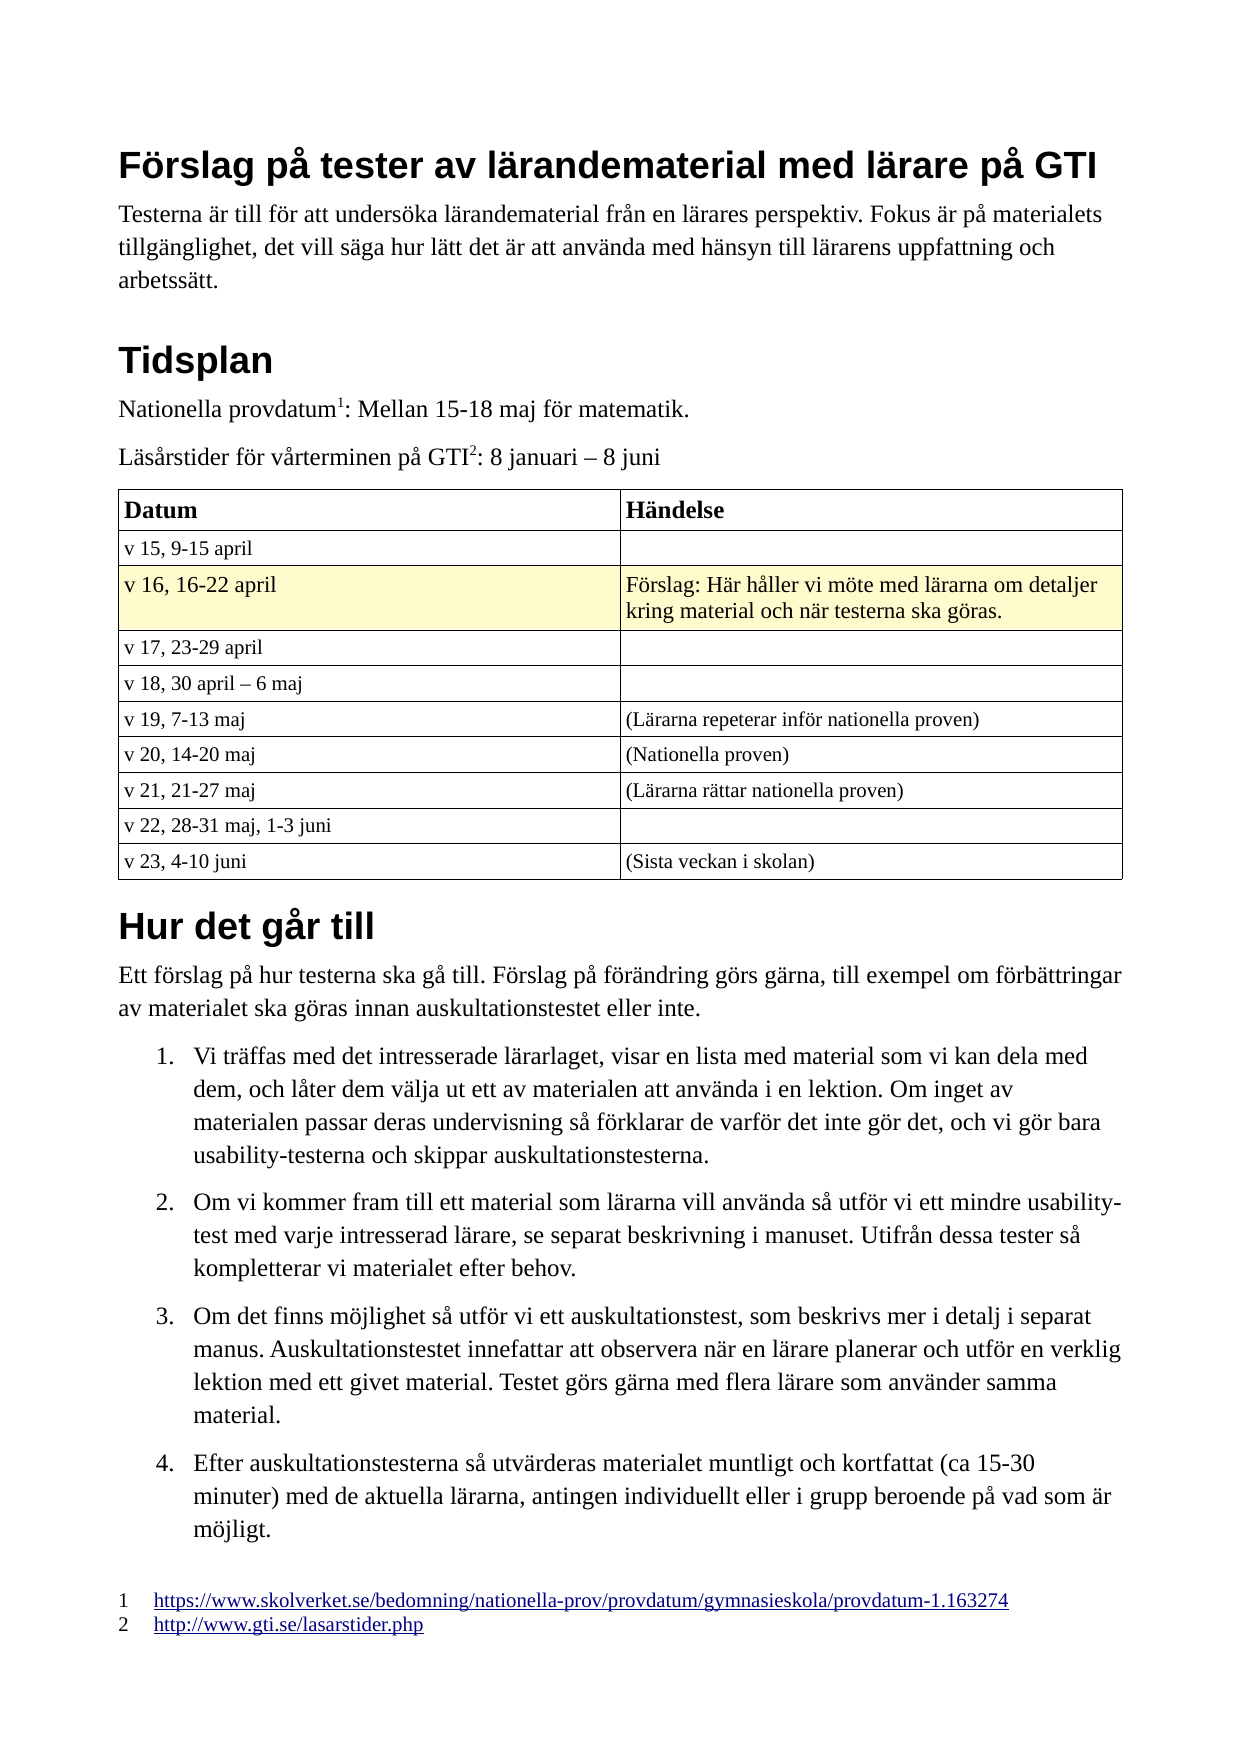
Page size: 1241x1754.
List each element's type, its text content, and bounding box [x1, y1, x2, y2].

table_cell v 22, 28-31 maj, 1-3 juni [119, 809, 620, 843]
table_cell v 18, 30 april – 6 maj [119, 666, 620, 701]
text Ett förslag på hur testerna ska gå till. Förslag på förändring görs gärna, till exempel om förbättringar av materialet ska göras innan auskultationstestet eller inte. [118, 960, 1122, 1022]
table_cell [621, 809, 1122, 843]
subtitle Hur det går till [118, 904, 1122, 948]
text Läsårstider för vårterminen på GTI: 8 januari – 8 juni [118, 442, 1122, 470]
text Testerna är till för att undersöka lärandematerial från en lärares perspektiv. Fokus är på materialets tillgänglighet, det vill säga hur lätt det är att använda med hänsyn till lärarens uppfattning och arbetssätt. [118, 199, 1122, 294]
table_cell [621, 531, 1122, 565]
text http://www.gti.se/lasarstider.php [118, 1612, 1122, 1636]
table_cell v 19, 7-13 maj [119, 702, 620, 736]
table_cell v 15, 9-15 april [119, 531, 620, 565]
table_cell (Sista veckan i skolan) [621, 844, 1122, 879]
table_header Datum [119, 490, 620, 529]
list Efter auskultationstesterna så utvärderas materialet muntligt och kortfattat (ca 15-30 minuter) med de aktuella lärarna, antingen individuellt eller i grupp beroende på vad som är möjligt. [156, 1448, 1122, 1542]
table_cell [621, 631, 1122, 665]
list Om det finns möjlighet så utför vi ett auskultationstest, som beskrivs mer i detalj i separat manus. Auskultationstestet innefattar att observera när en lärare planerar och utför en verklig lektion med ett givet material. Testet görs gärna med flera lärare som använder samma material. [156, 1301, 1122, 1429]
table_cell v 16, 16-22 april [119, 566, 620, 629]
subtitle Tidsplan [118, 338, 1122, 382]
list Vi träffas med det intresserade lärarlaget, visar en lista med material som vi kan dela med dem, och låter dem välja ut ett av materialen att använda i en lektion. Om inget av materialen passar deras undervisning så förklarar de varför det inte gör det, och vi gör bara usability-testerna och skippar auskultationstesterna. [156, 1041, 1122, 1168]
list Om vi kommer fram till ett material som lärarna vill använda så utför vi ett mindre usability-test med varje intresserad lärare, se separat beskrivning i manuset. Utifrån dessa tester så kompletterar vi materialet efter behov. [156, 1187, 1122, 1282]
table_cell [621, 666, 1122, 701]
table_cell (Lärarna repeterar inför nationella proven) [621, 702, 1122, 736]
subtitle Förslag på tester av lärandematerial med lärare på GTI [118, 143, 1122, 187]
text Nationella provdatum: Mellan 15-18 maj för matematik. [118, 394, 1122, 423]
table_cell Förslag: Här håller vi möte med lärarna om detaljer kring material och när testerna ska göras. [621, 566, 1122, 629]
table_cell v 23, 4-10 juni [119, 844, 620, 879]
table_cell v 21, 21-27 maj [119, 773, 620, 808]
table_cell (Nationella proven) [621, 737, 1122, 772]
table_cell v 17, 23-29 april [119, 631, 620, 665]
table_cell v 20, 14-20 maj [119, 737, 620, 772]
table_header Händelse [621, 490, 1122, 529]
text https://www.skolverket.se/bedomning/nationella-prov/provdatum/gymnasieskola/provdatum-1.163274 [118, 1588, 1122, 1612]
table_cell (Lärarna rättar nationella proven) [621, 773, 1122, 808]
